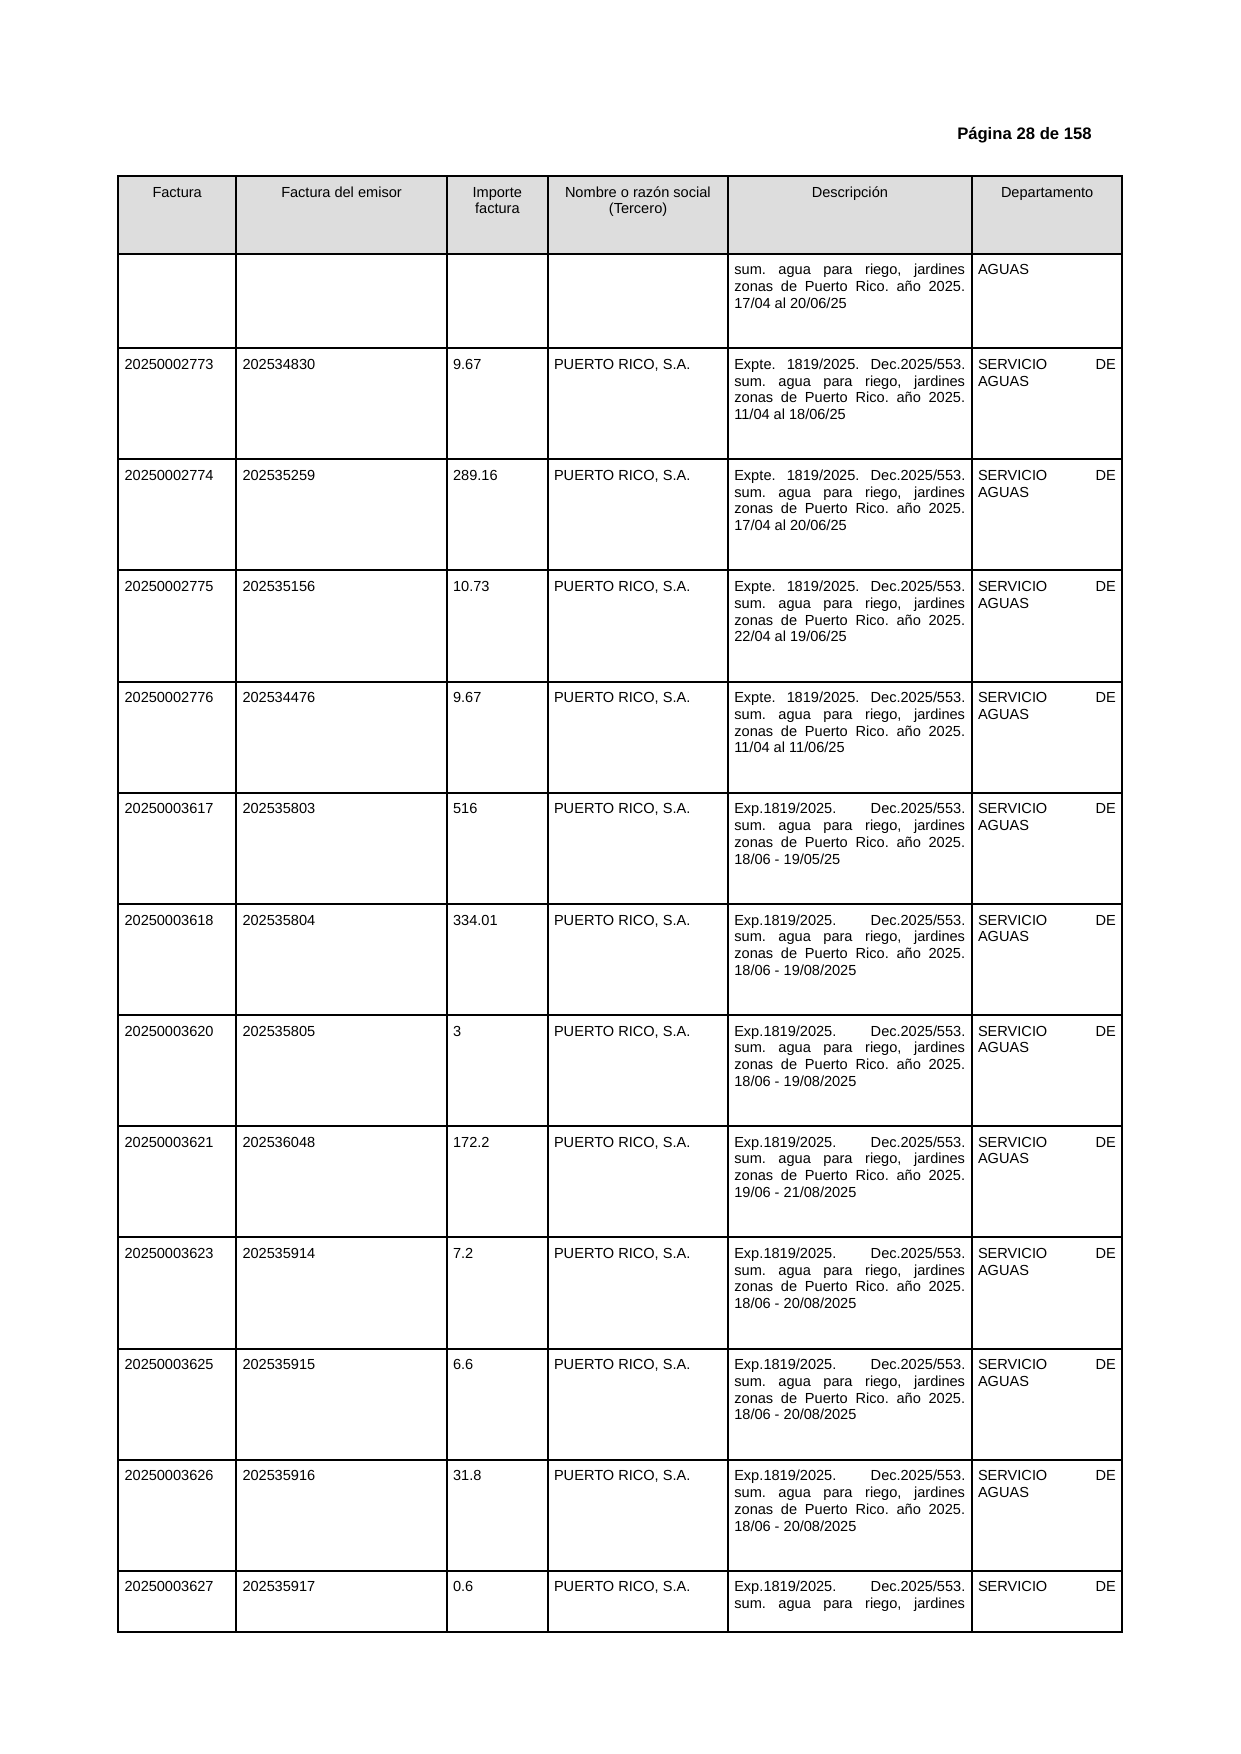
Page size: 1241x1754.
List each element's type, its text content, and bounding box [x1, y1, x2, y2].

table_cell SERVICIO DE AGUAS [973, 683, 1121, 792]
table_cell 10,73 [448, 571, 547, 681]
table_cell PUERTO RICO, S.A. [549, 683, 727, 792]
table_cell [237, 255, 446, 347]
table_cell PUERTO RICO, S.A. [549, 1350, 727, 1458]
table_cell 20250003621 [119, 1127, 235, 1236]
table_cell 202535803 [237, 794, 446, 903]
table_cell SERVICIO DE AGUAS [973, 460, 1121, 569]
table_cell 202535916 [237, 1461, 446, 1570]
table_cell PUERTO RICO, S.A. [549, 1127, 727, 1236]
table_header Importe factura [448, 177, 547, 253]
table_cell PUERTO RICO, S.A. [549, 460, 727, 569]
table_cell 202534476 [237, 683, 446, 792]
table_cell PUERTO RICO, S.A. [549, 1461, 727, 1570]
table_cell AGUAS [973, 255, 1121, 347]
table_cell 9,67 [448, 255, 547, 347]
table_cell 202535259 [237, 460, 446, 569]
table_cell 202535917 [237, 1572, 446, 1631]
table_cell PUERTO RICO, S.A. [549, 1016, 727, 1125]
table_cell 289,16 [448, 460, 547, 569]
table_cell SERVICIO DE AGUAS [973, 349, 1121, 458]
table_cell Exp.1819/2025. Dec.2025/553. sum. agua para riego, jardines zonas de Puerto Rico. año 2025. 18/06 - 19/08/2025 [729, 905, 971, 1014]
table_cell SERVICIO DE [973, 1572, 1121, 1631]
table_cell 20250002773 [119, 349, 235, 458]
table_cell Exp.1819/2025. Dec.2025/553. sum. agua para riego, jardines [729, 1572, 971, 1631]
table_cell Exp.1819/2025. Dec.2025/553. sum. agua para riego, jardines zonas de Puerto Rico. año 2025. 18/06 - 19/08/2025 [729, 1016, 971, 1125]
table_cell 9,67 [448, 683, 547, 792]
table_header Factura del emisor [237, 177, 446, 253]
table_cell PUERTO RICO, S.A. [549, 349, 727, 458]
table_cell 20250003626 [119, 1461, 235, 1570]
table_cell SERVICIO DE AGUAS [973, 571, 1121, 681]
table_cell 20250003627 [119, 1572, 235, 1631]
table_cell 20250003618 [119, 905, 235, 1014]
table_cell 202535915 [237, 1350, 446, 1458]
table_cell 20250002775 [119, 571, 235, 681]
table_cell 20250003625 [119, 1350, 235, 1458]
table_cell 9,67 [448, 349, 547, 458]
table_cell PUERTO RICO, S.A. [549, 1238, 727, 1347]
table_cell Expte. 1819/2025. Dec.2025/553. sum. agua para riego, jardines zonas de Puerto Rico. año 2025. 11/04 al 11/06/25 [729, 683, 971, 792]
table_cell 172,2 [448, 1127, 547, 1236]
table_cell 202536048 [237, 1127, 446, 1236]
table_cell 20250002776 [119, 683, 235, 792]
table_header Nombre o razón social (Tercero) [549, 177, 727, 253]
table_cell SERVICIO DE AGUAS [973, 794, 1121, 903]
table_cell 202535804 [237, 905, 446, 1014]
table_cell SERVICIO DE AGUAS [973, 905, 1121, 1014]
table_cell Exp.1819/2025. Dec.2025/553. sum. agua para riego, jardines zonas de Puerto Rico. año 2025. 18/06 - 20/08/2025 [729, 1238, 971, 1347]
table_cell PUERTO RICO, S.A. [549, 1572, 727, 1631]
table_cell 20250003617 [119, 794, 235, 903]
table_cell 7,2 [448, 1238, 547, 1347]
table_cell 202535914 [237, 1238, 446, 1347]
table_cell 516 [448, 794, 547, 903]
table_cell 202534830 [237, 349, 446, 458]
table_cell Exp.1819/2025. Dec.2025/553. sum. agua para riego, jardines zonas de Puerto Rico. año 2025. 18/06 - 20/08/2025 [729, 1461, 971, 1570]
table_cell 20250003620 [119, 1016, 235, 1125]
table_cell Expte. 1819/2025. Dec.2025/553. sum. agua para riego, jardines zonas de Puerto Rico. año 2025. 22/04 al 19/06/25 [729, 571, 971, 681]
table_header Factura [119, 177, 235, 253]
table_cell 31,8 [448, 1461, 547, 1570]
table_cell 6,6 [448, 1350, 547, 1458]
table_cell SERVICIO DE AGUAS [973, 1016, 1121, 1125]
table_cell 20250003623 [119, 1238, 235, 1347]
table_cell 3 [448, 1016, 547, 1125]
table_cell PUERTO RICO, S.A. [549, 794, 727, 903]
table_cell SERVICIO DE AGUAS [973, 1461, 1121, 1570]
table_cell [549, 255, 727, 347]
table_cell PUERTO RICO, S.A. [549, 571, 727, 681]
table_cell 20250002774 [119, 460, 235, 569]
table_cell sum. agua para riego, jardines zonas de Puerto Rico. año 2025. 17/04 al 20/06/25 [729, 255, 971, 347]
table_cell Exp.1819/2025. Dec.2025/553. sum. agua para riego, jardines zonas de Puerto Rico. año 2025. 18/06 - 19/05/25 [729, 794, 971, 903]
table_cell SERVICIO DE AGUAS [973, 1350, 1121, 1458]
table_cell Expte. 1819/2025. Dec.2025/553. sum. agua para riego, jardines zonas de Puerto Rico. año 2025. 17/04 al 20/06/25 [729, 460, 971, 569]
table_header Descripción [729, 177, 971, 253]
table_cell 202535805 [237, 1016, 446, 1125]
table_cell SERVICIO DE AGUAS [973, 1238, 1121, 1347]
table_cell SERVICIO DE AGUAS [973, 1127, 1121, 1236]
table_cell Exp.1819/2025. Dec.2025/553. sum. agua para riego, jardines zonas de Puerto Rico. año 2025. 19/06 - 21/08/2025 [729, 1127, 971, 1236]
table_cell 0,6 [448, 1572, 547, 1631]
table_header Departamento [973, 177, 1121, 253]
table_cell 334,01 [448, 905, 547, 1014]
table_cell [119, 255, 235, 347]
table_cell Expte. 1819/2025. Dec.2025/553. sum. agua para riego, jardines zonas de Puerto Rico. año 2025. 11/04 al 18/06/25 [729, 349, 971, 458]
table_cell PUERTO RICO, S.A. [549, 905, 727, 1014]
table_cell 202535156 [237, 571, 446, 681]
table_cell Exp.1819/2025. Dec.2025/553. sum. agua para riego, jardines zonas de Puerto Rico. año 2025. 18/06 - 20/08/2025 [729, 1350, 971, 1458]
